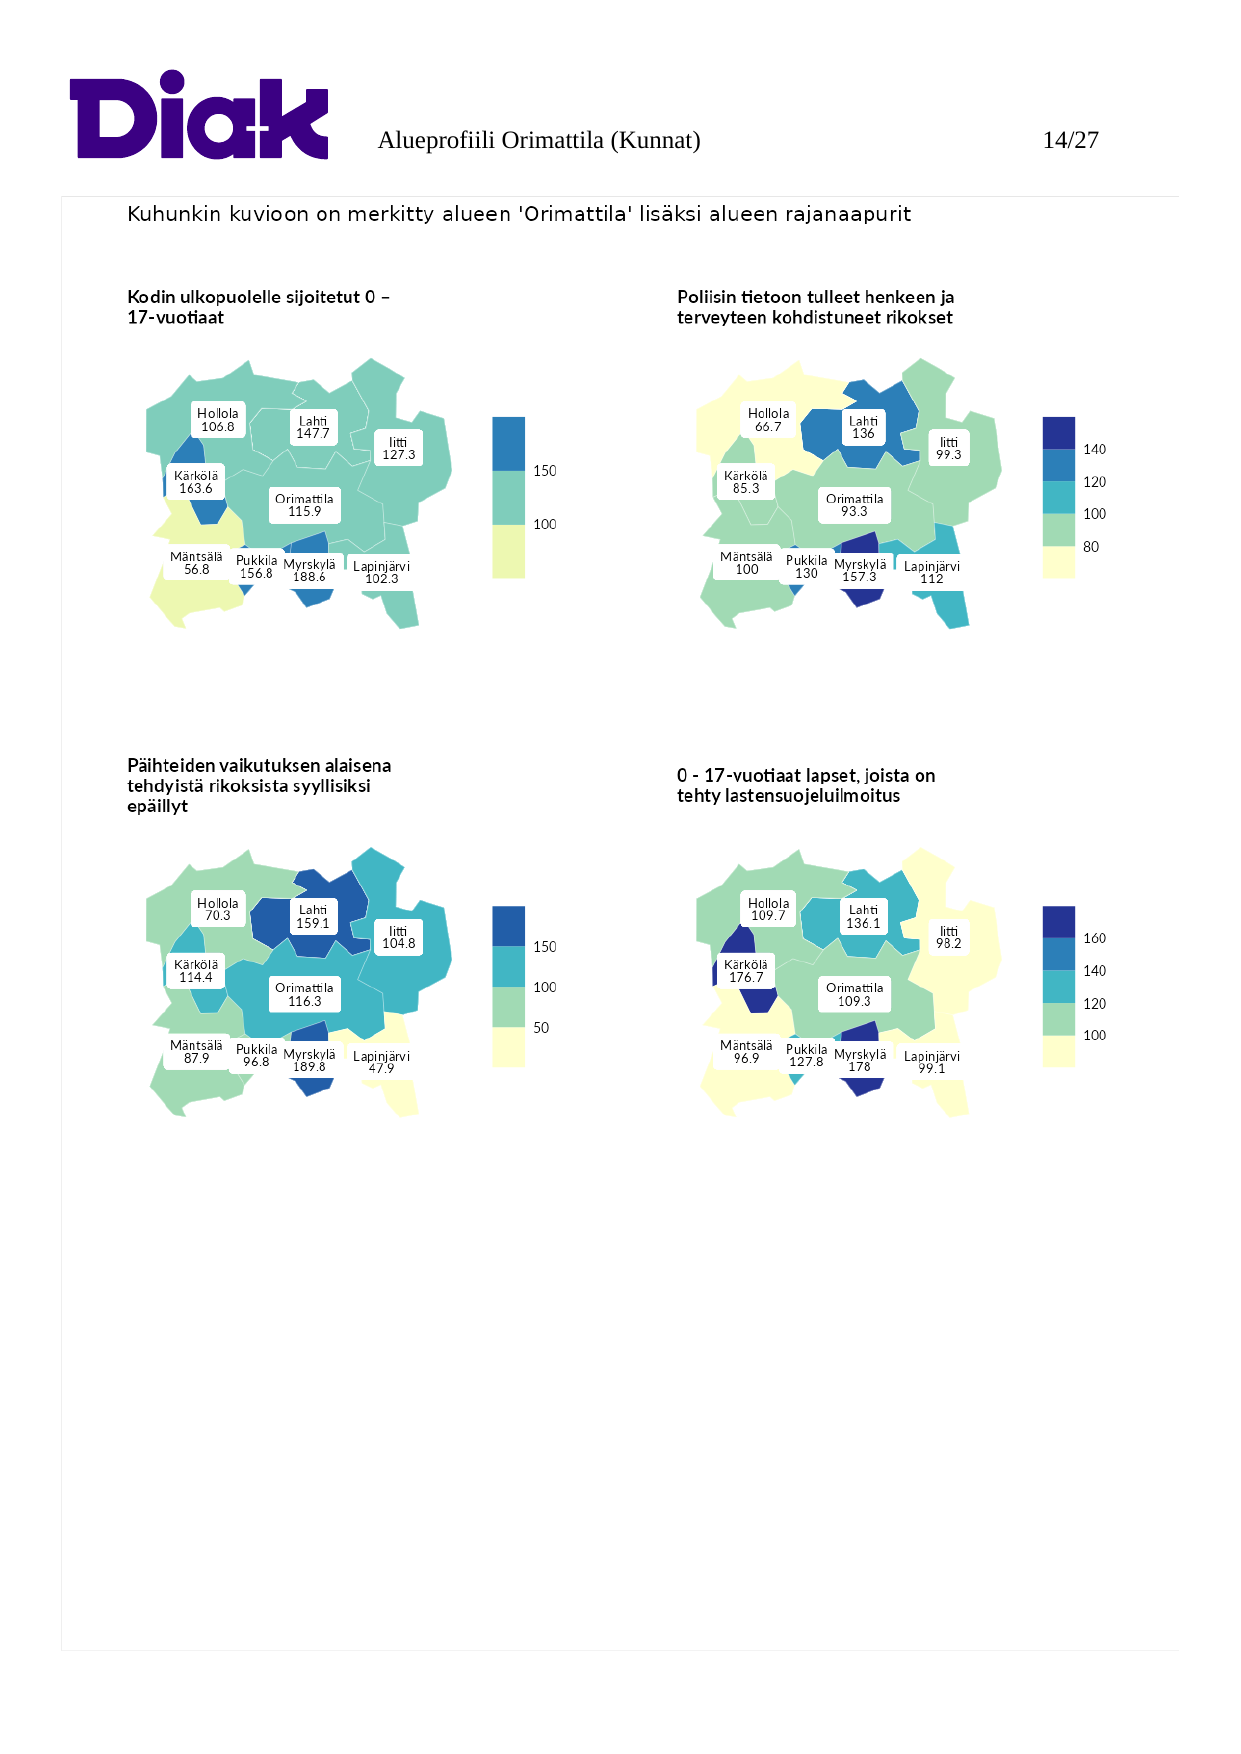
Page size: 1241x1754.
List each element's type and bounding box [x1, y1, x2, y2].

picture [61, 196, 1179, 1651]
